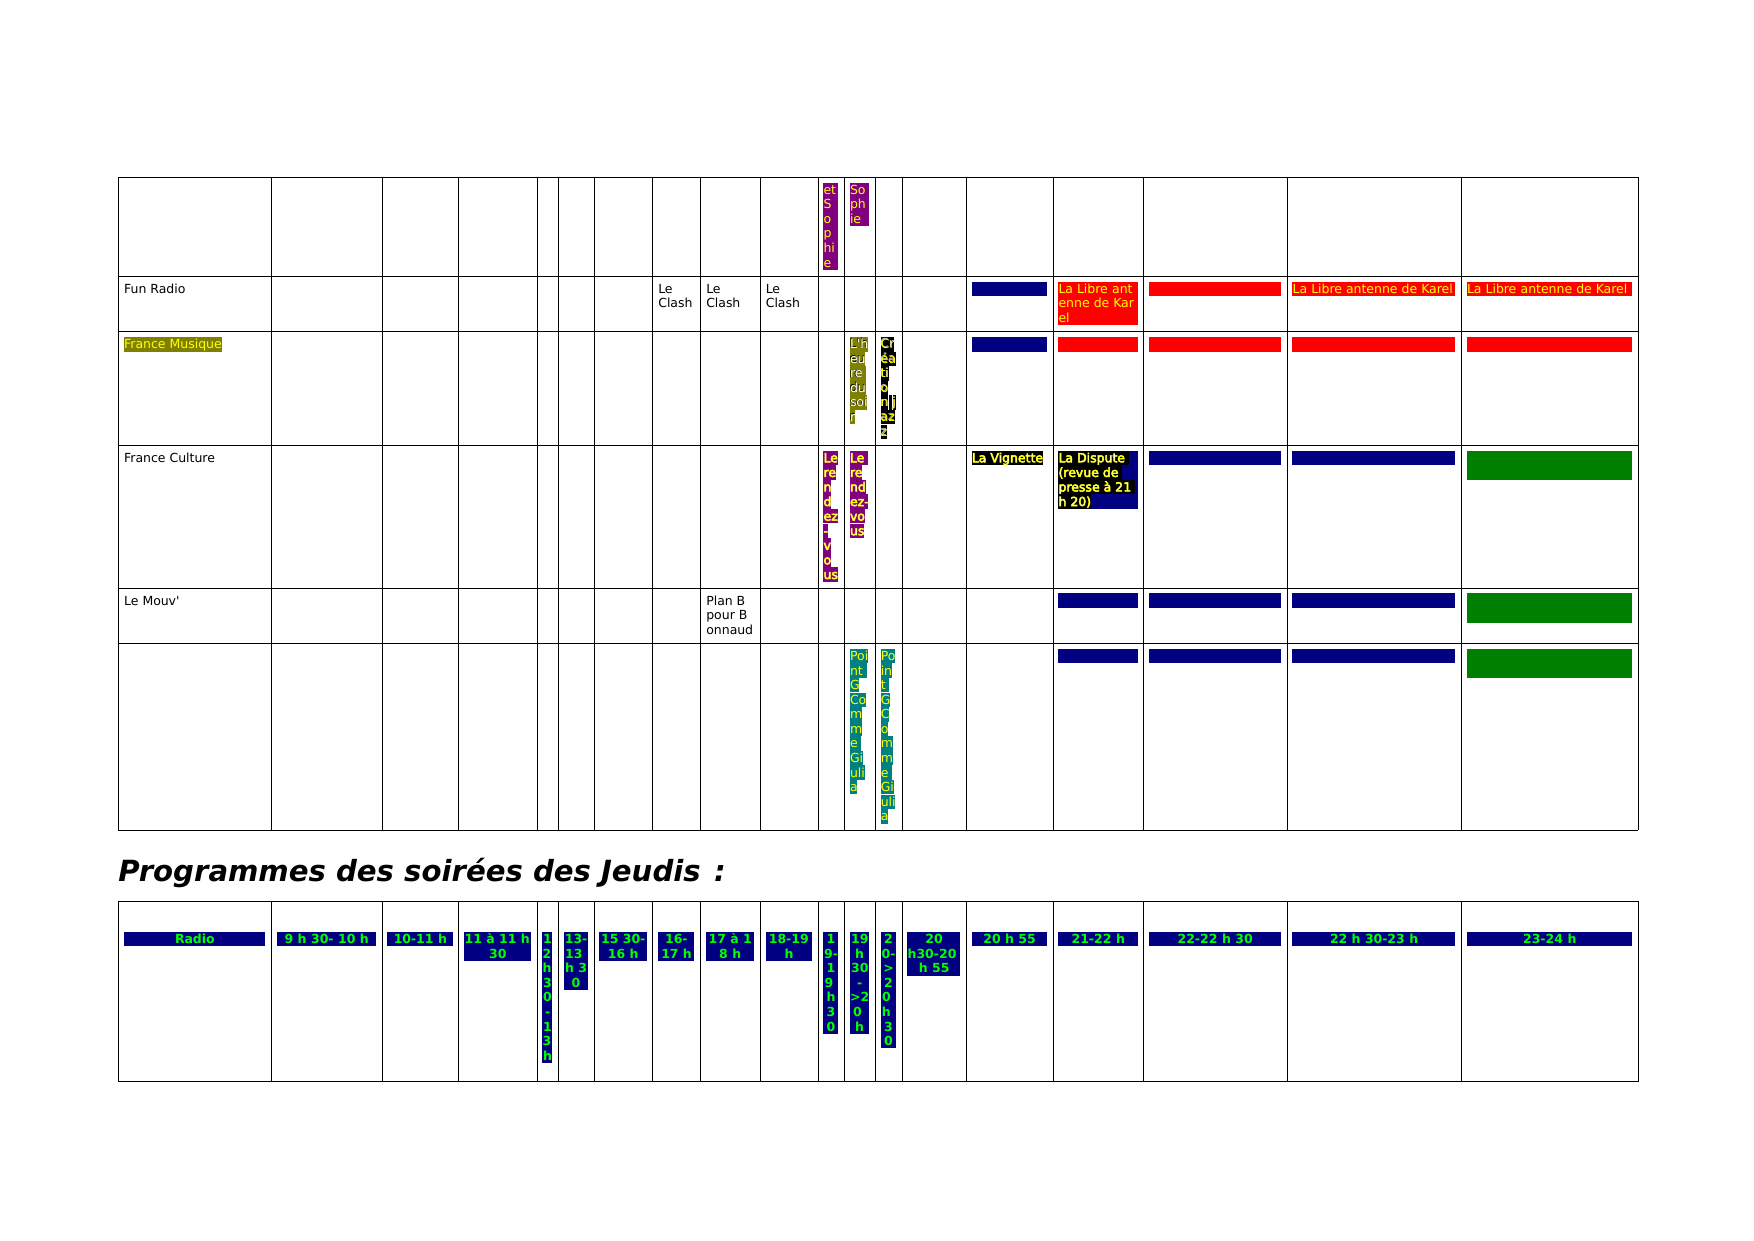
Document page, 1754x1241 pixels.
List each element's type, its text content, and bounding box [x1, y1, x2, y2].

table_cell [1288, 332, 1461, 445]
table_cell [761, 178, 818, 276]
table_cell [1462, 589, 1638, 643]
table_cell [1288, 589, 1461, 643]
table_cell Sophie [845, 178, 875, 276]
table_cell Le rendez-vous [819, 446, 844, 588]
table_cell [1288, 178, 1461, 276]
table_cell [459, 589, 537, 643]
table_cell France Culture [119, 446, 271, 588]
table_header 19 h 30->20 h [845, 902, 875, 1081]
table_cell [967, 178, 1053, 276]
table_header 9 h 30- 10 h [272, 902, 382, 1081]
table_header 16-17 h [653, 902, 700, 1081]
subtitle Programmes des soirées des Jeudis : [118, 854, 1636, 888]
table_header 18-19 h [761, 902, 818, 1081]
table_cell [1144, 178, 1287, 276]
table_header 19-19 h 30 [819, 902, 844, 1081]
table_cell [903, 178, 966, 276]
table_cell [701, 178, 760, 276]
table_cell [903, 277, 966, 331]
table_cell [845, 589, 875, 643]
table_cell [819, 277, 844, 331]
table_header 15 30-16 h [595, 902, 652, 1081]
table_cell Fun Radio [119, 277, 271, 331]
table_cell [1054, 332, 1143, 445]
table_cell [1288, 644, 1461, 829]
table_cell [967, 332, 1053, 445]
table_cell La Libre antenne de Karel [1462, 277, 1638, 331]
table_cell [272, 589, 382, 643]
table_cell [1462, 332, 1638, 445]
table_cell [383, 178, 458, 276]
table_header 20->20 h 30 [876, 902, 902, 1081]
table_cell [903, 589, 966, 643]
table_cell [459, 178, 537, 276]
table_header 11 à 11 h 30 [459, 902, 537, 1081]
table_cell [1144, 277, 1287, 331]
table_cell [1144, 332, 1287, 445]
table_cell [595, 332, 652, 445]
table_cell [383, 277, 458, 331]
table_cell [653, 332, 700, 445]
table_cell [559, 178, 594, 276]
table_cell [653, 446, 700, 588]
table_cell [761, 589, 818, 643]
table_cell [701, 644, 760, 829]
table_cell [559, 446, 594, 588]
table_header 22-22 h 30 [1144, 902, 1287, 1081]
table_cell La Libre antenne de Karel [1288, 277, 1461, 331]
table_cell France Musique [119, 332, 271, 445]
table_cell [819, 589, 844, 643]
table_cell La Dispute (revue de presse à 21 h 20) [1054, 446, 1143, 588]
table_cell [272, 446, 382, 588]
table_cell La Libre antenne de Karel [1054, 277, 1143, 331]
table_cell [701, 332, 760, 445]
table_header 20 h30-20 h 55 [903, 902, 966, 1081]
table_cell [595, 589, 652, 643]
table_cell La Vignette [967, 446, 1053, 588]
table_cell [272, 644, 382, 829]
table_cell [538, 446, 558, 588]
table_cell [653, 178, 700, 276]
table_cell [559, 644, 594, 829]
table_cell [538, 178, 558, 276]
table_cell [559, 589, 594, 643]
table_cell [559, 277, 594, 331]
table_cell [903, 446, 966, 588]
table_cell [1462, 644, 1638, 829]
table_header 13-13 h 30 [559, 902, 594, 1081]
table_cell [459, 446, 537, 588]
table_cell [119, 178, 271, 276]
table_cell [459, 644, 537, 829]
table_cell [383, 589, 458, 643]
table_cell [761, 644, 818, 829]
table_cell [1054, 644, 1143, 829]
table_cell Point G comme Giulia [845, 644, 875, 829]
table_cell Le Clash [701, 277, 760, 331]
table_cell [1462, 446, 1638, 588]
table_cell [819, 644, 844, 829]
table_cell [272, 277, 382, 331]
table_header 10-11 h [383, 902, 458, 1081]
table_header 20 h 55 [967, 902, 1053, 1081]
table_cell Création jazz [876, 332, 902, 445]
table_cell [903, 332, 966, 445]
table_cell [1288, 446, 1461, 588]
table_cell [559, 332, 594, 445]
table_cell [653, 589, 700, 643]
table_cell [1144, 446, 1287, 588]
table_cell [761, 332, 818, 445]
table_cell [595, 446, 652, 588]
table_cell [1054, 589, 1143, 643]
table_header 23-24 h [1462, 902, 1638, 1081]
table_cell [967, 277, 1053, 331]
table_cell Le Clash [653, 277, 700, 331]
table_cell Plan B pour Bonnaud [701, 589, 760, 643]
table_cell [819, 332, 844, 445]
table_cell [701, 446, 760, 588]
table_cell [383, 446, 458, 588]
table_cell Point G comme Giulia [876, 644, 902, 829]
table_cell [595, 644, 652, 829]
table_cell [761, 446, 818, 588]
table_cell [1144, 589, 1287, 643]
table_header 17 à 18 h [701, 902, 760, 1081]
table_cell [967, 644, 1053, 829]
table_cell [876, 446, 902, 588]
table_cell [876, 178, 902, 276]
table_header 21-22 h [1054, 902, 1143, 1081]
table_cell [876, 277, 902, 331]
table_header Radio [119, 902, 271, 1081]
table_cell Le Clash [761, 277, 818, 331]
table_cell Le Mouv' [119, 589, 271, 643]
table_cell [538, 277, 558, 331]
table_cell [119, 644, 271, 829]
table_cell [383, 332, 458, 445]
table_cell [1054, 178, 1143, 276]
table_cell [595, 178, 652, 276]
table_header 12 h 30-13 h [538, 902, 558, 1081]
table_cell [845, 277, 875, 331]
table_cell [272, 178, 382, 276]
table_cell [967, 589, 1053, 643]
table_cell [538, 644, 558, 829]
table_cell [538, 332, 558, 445]
table_cell [653, 644, 700, 829]
table_cell Le rendez-vous [845, 446, 875, 588]
table_cell [876, 589, 902, 643]
table_cell et Sophie [819, 178, 844, 276]
table_cell [903, 644, 966, 829]
table_cell [1144, 644, 1287, 829]
table_cell [595, 277, 652, 331]
table_cell [538, 589, 558, 643]
table_cell [1462, 178, 1638, 276]
table_cell [459, 332, 537, 445]
table_cell [272, 332, 382, 445]
table_cell [383, 644, 458, 829]
table_cell [459, 277, 537, 331]
table_header 22 h 30-23 h [1288, 902, 1461, 1081]
table_cell L'heure du soir [845, 332, 875, 445]
